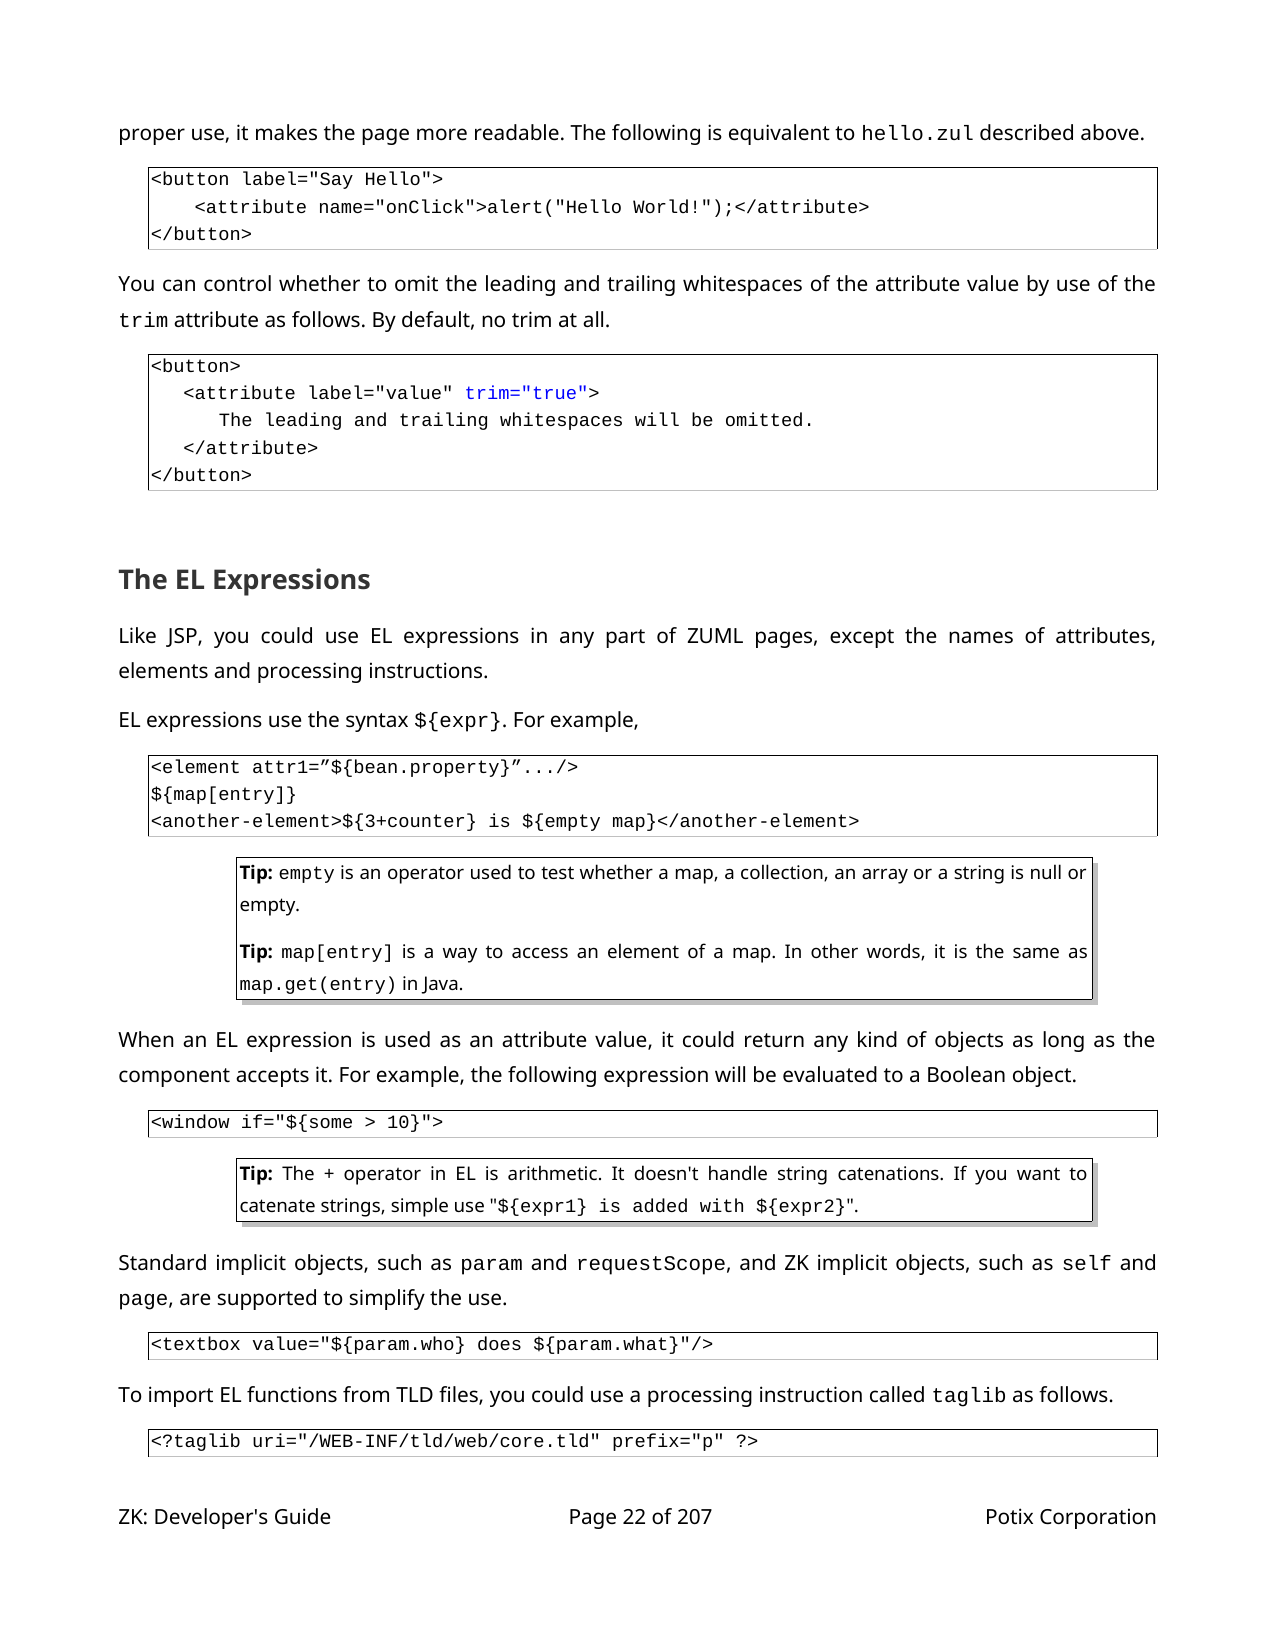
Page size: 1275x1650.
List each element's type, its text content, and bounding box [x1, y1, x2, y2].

text Tip: The + operator in EL is arithmetic. It doesn't handle string catenations. If you want to catenate strings, simple use "${expr1} is added with ${expr2}". [237, 1159, 1092, 1221]
text </button> [149, 222, 1157, 249]
text <element attr1=”${bean.property}”.../> [149, 756, 1157, 779]
text </attribute> [149, 436, 1157, 460]
text EL expressions use the syntax ${expr}. For example, [118, 705, 1157, 734]
text </button> [149, 463, 1157, 490]
text To import EL functions from TLD files, you could use a processing instruction called taglib as follows. [118, 1380, 1157, 1409]
text Tip: empty is an operator used to test whether a map, a collection, an array or a string is null or empty. [237, 858, 1092, 917]
text Standard implicit objects, such as param and requestScope, and ZK implicit objects, such as self and page, are supported to simplify the use. [118, 1248, 1157, 1312]
text <attribute name="onClick">alert("Hello World!");</attribute> [149, 194, 1157, 219]
text <button label="Say Hello"> [149, 168, 1157, 192]
text <textbox value="${param.who} does ${param.what}"/> [149, 1333, 1157, 1359]
subtitle The EL Expressions [118, 561, 1157, 598]
text ${map[entry]} [149, 782, 1157, 806]
text <another-element>${3+counter} is ${empty map}</another-element> [149, 809, 1157, 836]
text You can control whether to omit the leading and trailing whitespaces of the attribute value by use of the trim attribute as follows. By default, no trim at all. [118, 269, 1157, 333]
text <button> [149, 355, 1157, 378]
text When an EL expression is used as an attribute value, it could return any kind of objects as long as the component accepts it. For example, the following expression will be evaluated to a Boolean object. [118, 1025, 1157, 1089]
text Tip: map[entry] is a way to access an element of a map. In other words, it is the same as map.get(entry) in Java. [237, 935, 1092, 999]
text <?taglib uri="/WEB-INF/tld/web/core.tld" prefix="p" ?> [149, 1430, 1157, 1456]
text Like JSP, you could use EL expressions in any part of ZUML pages, except the names of attributes, elements and processing instructions. [118, 621, 1157, 685]
text The leading and trailing whitespaces will be omitted. [149, 408, 1157, 433]
text <attribute label="value" trim="true"> [149, 381, 1157, 405]
text proper use, it makes the page more readable. The following is equivalent to hello.zul described above. [118, 118, 1157, 147]
text <window if="${some > 10}"> [149, 1111, 1157, 1137]
